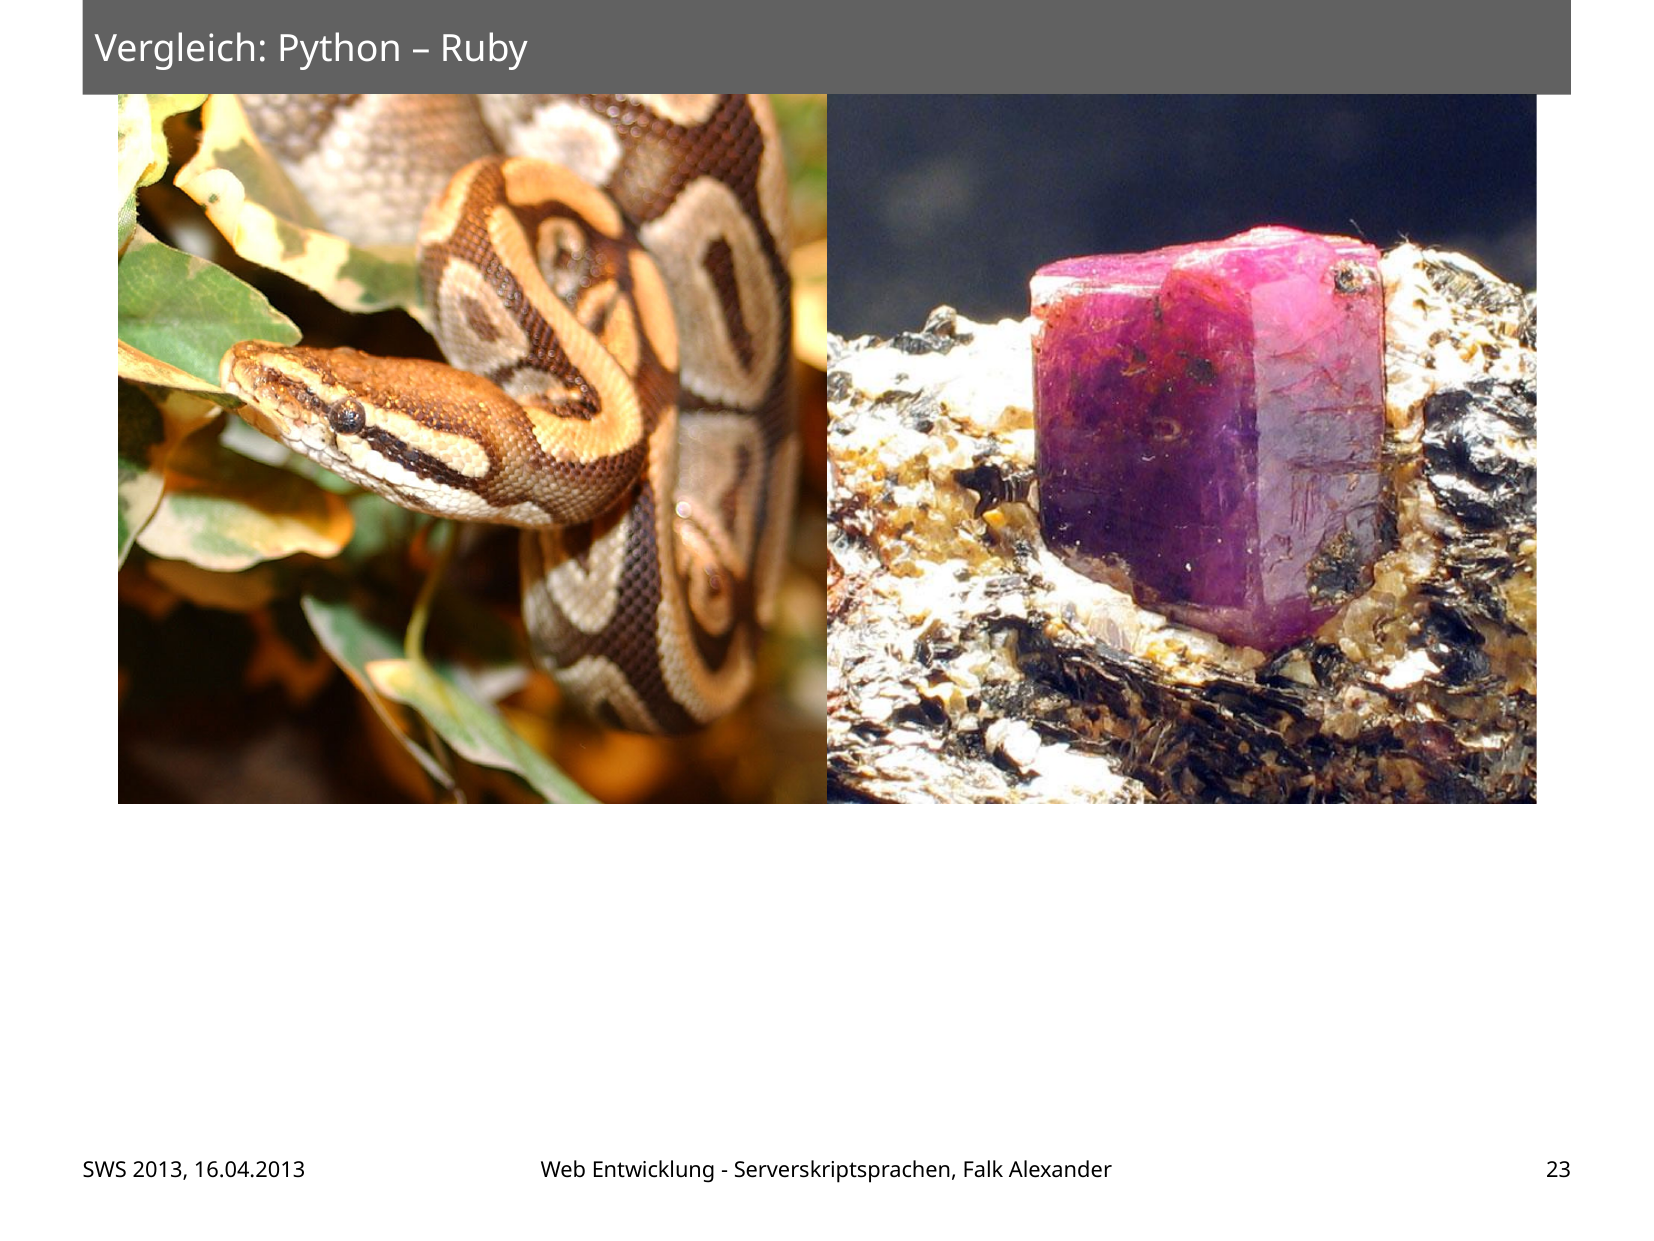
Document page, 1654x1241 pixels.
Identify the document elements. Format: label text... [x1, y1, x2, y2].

picture [118, 95, 1537, 804]
title Vergleich: Python – Ruby [82, 0, 1571, 95]
